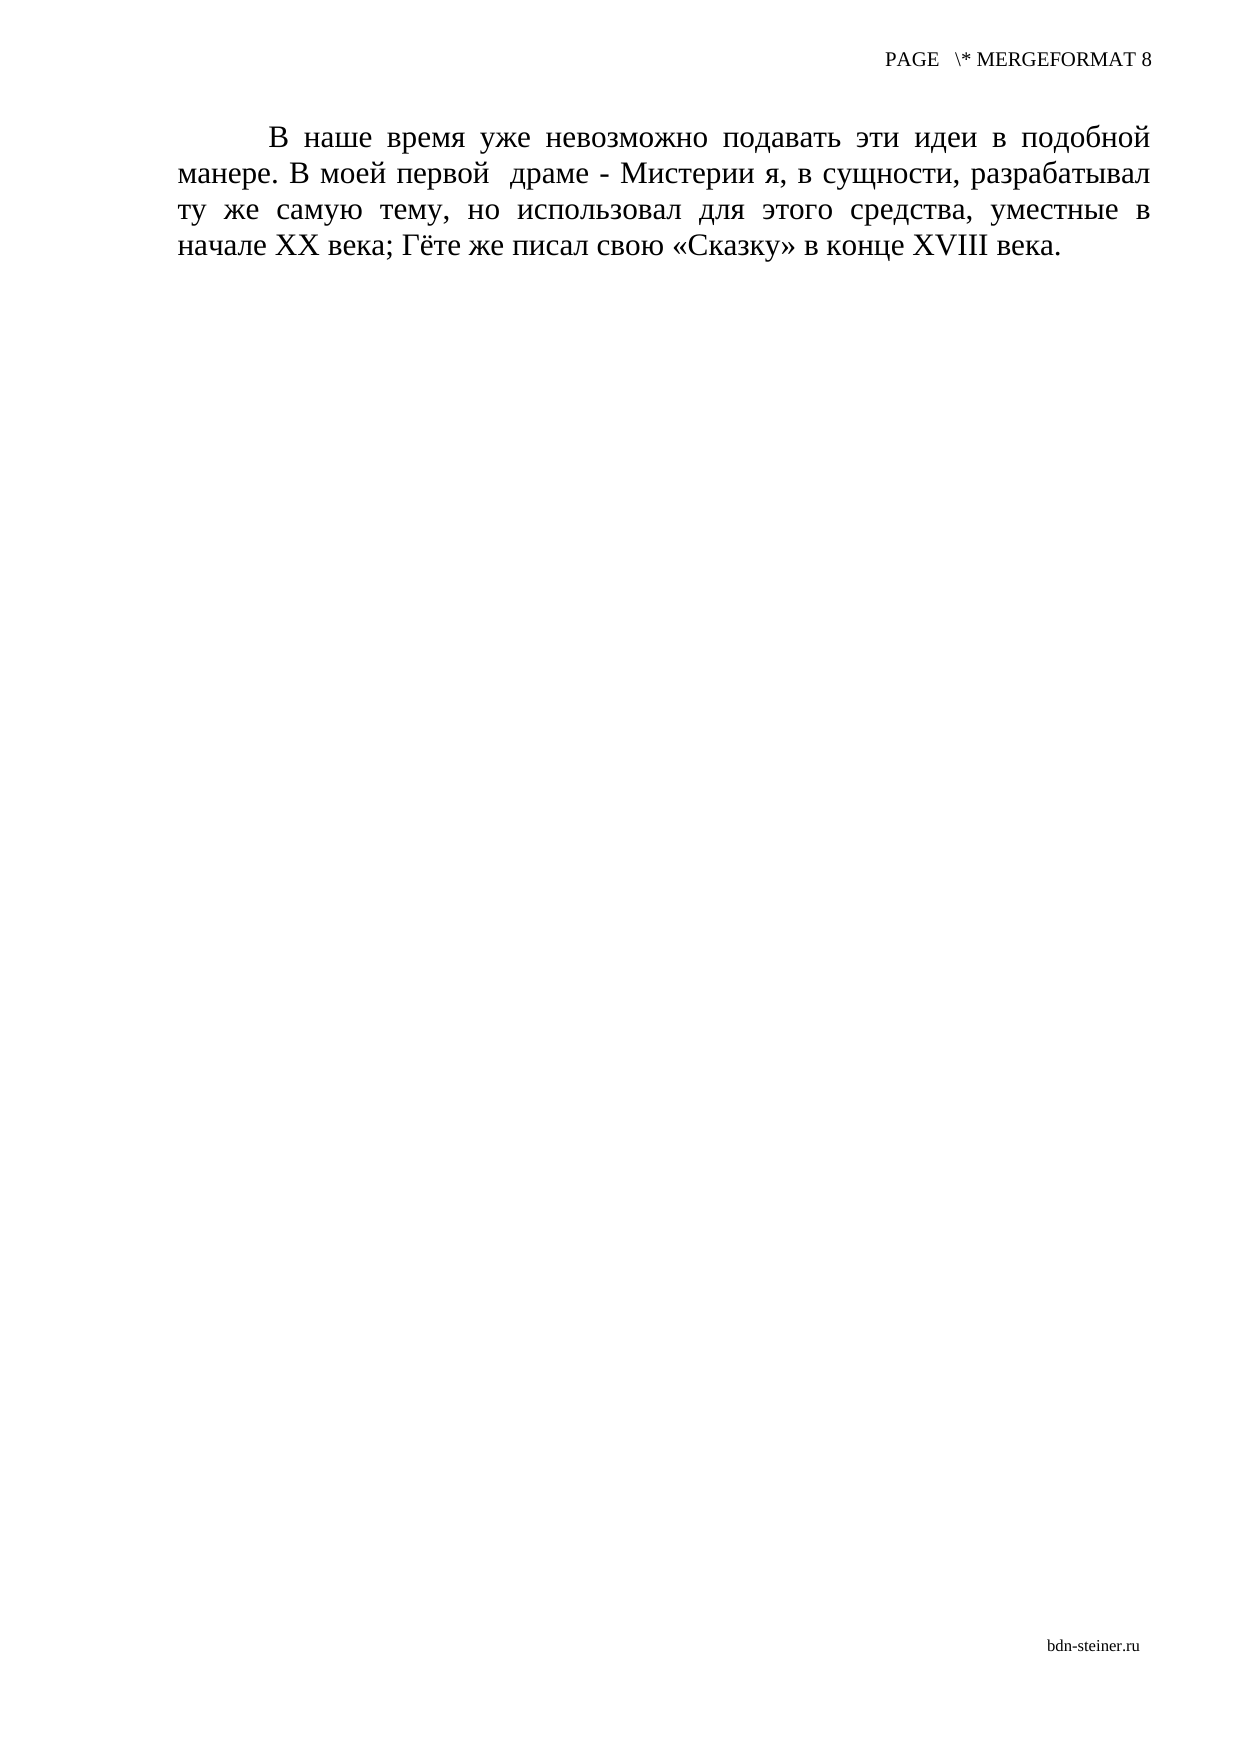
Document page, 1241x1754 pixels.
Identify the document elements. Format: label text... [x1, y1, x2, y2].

text В наше время уже невозможно подавать эти идеи в подобной манере. В моей первой драме - Мистерии я, в сущности, разрабатывал ту же самую тему, но использовал для этого средства, уместные в начале XX века; Гёте же писал свою «Сказку» в конце XVIII века. [177, 118, 1152, 262]
